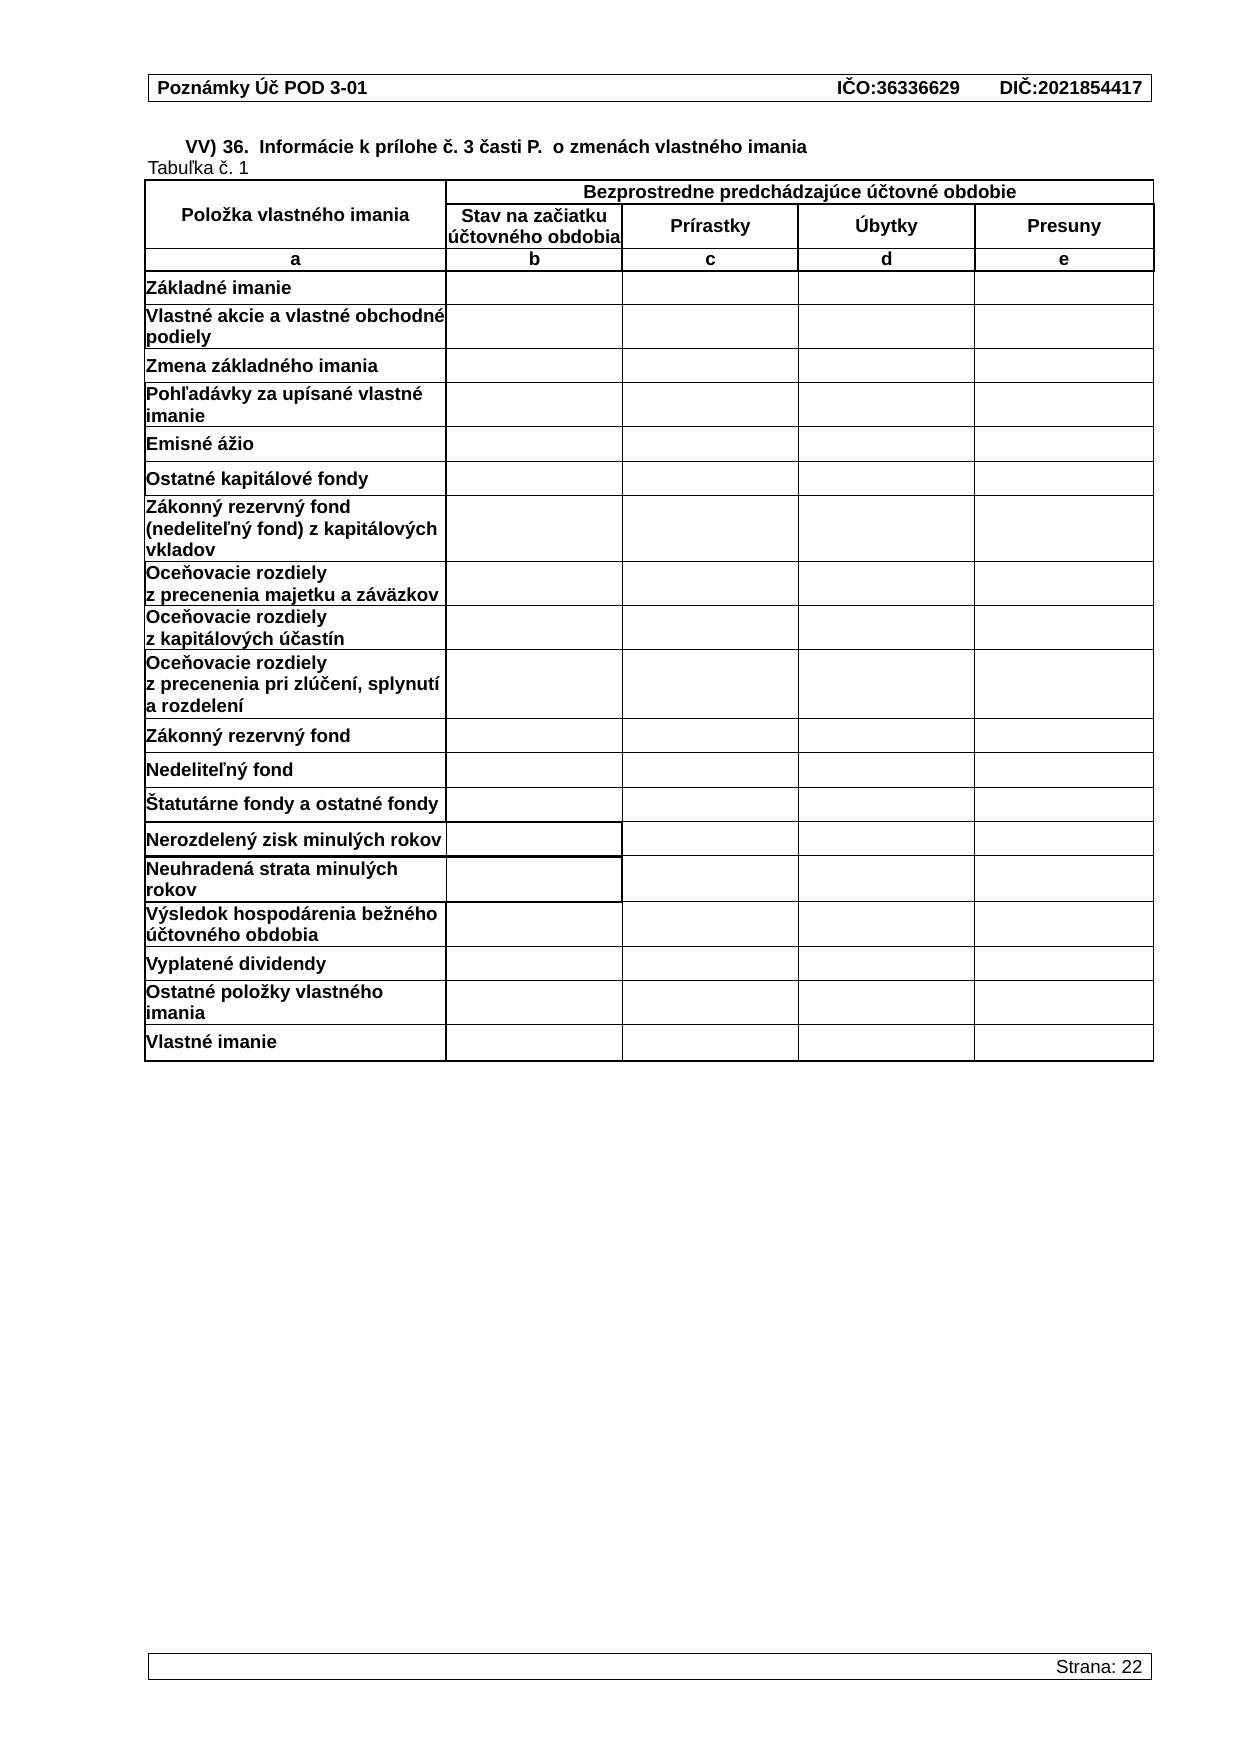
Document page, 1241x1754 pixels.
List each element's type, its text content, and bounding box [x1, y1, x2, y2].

table_cell Oceňovacie rozdiely z precenenia pri zlúčení, splynutí a rozdelení [146, 650, 445, 718]
table_cell [623, 856, 798, 901]
table_cell Vlastné imanie [146, 1025, 445, 1060]
table_cell [447, 427, 622, 461]
table_cell [799, 719, 974, 752]
table_cell [623, 947, 798, 980]
table_cell Nedeliteľný fond [146, 753, 445, 787]
table_cell e [976, 249, 1153, 270]
table_cell [623, 902, 798, 946]
table_cell [799, 753, 974, 787]
table_cell c [623, 249, 797, 270]
table_cell [447, 305, 622, 348]
table_cell [799, 788, 974, 821]
table_cell [447, 981, 622, 1024]
table_cell [975, 383, 1153, 426]
table_cell Stav na začiatku účtovného obdobia [447, 205, 621, 248]
table_cell [975, 788, 1153, 821]
table_cell Prírastky [623, 205, 797, 248]
table_cell Ostatné položky vlastného imania [146, 981, 445, 1024]
table_cell Základné imanie [146, 272, 445, 304]
table_cell Pohľadávky za upísané vlastné imanie [146, 383, 445, 426]
table_cell [623, 753, 798, 787]
table_cell [447, 606, 622, 649]
table_cell [447, 858, 621, 901]
table_cell [623, 349, 798, 382]
table_cell [799, 606, 974, 649]
table_cell [975, 427, 1153, 461]
table_cell [975, 650, 1153, 718]
table_cell [975, 606, 1153, 649]
table_cell Výsledok hospodárenia bežného účtovného obdobia [146, 903, 445, 946]
table_cell Vlastné akcie a vlastné obchodné podiely [146, 305, 445, 348]
table_cell [799, 562, 974, 605]
table_cell Oceňovacie rozdiely z kapitálových účastín [145, 606, 445, 649]
table_cell b [447, 249, 621, 270]
table_cell Vyplatené dividendy [146, 947, 445, 980]
table_cell a [146, 249, 445, 270]
table_cell [447, 753, 622, 787]
table_cell [623, 606, 798, 649]
table_cell [447, 383, 622, 426]
table_cell Úbytky [799, 205, 974, 248]
table_cell Nerozdelený zisk minulých rokov [146, 823, 446, 855]
table_cell Štatutárne fondy a ostatné fondy [146, 788, 445, 821]
table_cell [447, 719, 622, 752]
table_cell [799, 462, 974, 495]
table_cell [799, 981, 974, 1024]
table_cell [799, 947, 974, 980]
table_cell [623, 788, 798, 821]
table_cell [623, 822, 798, 855]
table_cell [975, 719, 1153, 752]
table_cell [799, 822, 974, 855]
table_cell [975, 981, 1153, 1024]
list 36. Informácie k prílohe č. 3 časti P. o zmenách vlastného imania [185, 136, 1152, 157]
table_cell [447, 1025, 622, 1060]
table_cell [799, 272, 974, 304]
table_cell [975, 349, 1153, 382]
table_cell Neuhradená strata minulých rokov [146, 858, 446, 901]
table_cell [447, 903, 622, 946]
table_cell [975, 272, 1153, 304]
table_cell [623, 562, 798, 605]
table_cell [447, 272, 622, 304]
table_cell [447, 349, 622, 382]
table_cell [799, 902, 974, 946]
table_cell [447, 650, 622, 718]
table_cell [799, 650, 974, 718]
table_cell [623, 496, 798, 561]
table_cell [623, 383, 798, 426]
table_cell [799, 1025, 974, 1060]
table_header Položka vlastného imania [146, 181, 445, 248]
table_cell [623, 462, 798, 495]
table_cell [623, 981, 798, 1024]
table_cell [799, 427, 974, 461]
table_cell [799, 305, 974, 348]
table_cell Zákonný rezervný fond [146, 719, 445, 752]
table_cell [623, 1025, 798, 1060]
table_header Bezprostredne predchádzajúce účtovné obdobie [447, 181, 1153, 202]
table_cell [447, 823, 621, 855]
table_cell Zákonný rezervný fond (nedeliteľný fond) z kapitálových vkladov [145, 496, 445, 561]
table_cell [975, 462, 1153, 495]
table_cell [447, 496, 622, 561]
table_cell [975, 1025, 1153, 1060]
table_cell [623, 305, 798, 348]
table_cell [447, 462, 622, 495]
table_cell Oceňovacie rozdiely z precenenia majetku a záväzkov [146, 562, 445, 605]
table_cell d [799, 249, 974, 270]
table_cell [975, 562, 1153, 605]
table_cell [799, 349, 974, 382]
table_cell [975, 305, 1153, 348]
table_cell [975, 856, 1153, 901]
table_cell [623, 650, 798, 718]
table_cell [799, 383, 974, 426]
text Tabuľka č. 1 [148, 157, 1152, 179]
table_cell [623, 272, 798, 304]
table_cell [975, 947, 1153, 980]
table_cell [623, 427, 798, 461]
table_cell [447, 562, 622, 605]
table_cell [975, 902, 1153, 946]
table_cell Emisné ážio [146, 427, 445, 461]
table_cell Zmena základného imania [145, 349, 445, 382]
table_cell [975, 822, 1153, 855]
table_cell [623, 719, 798, 752]
table_cell Ostatné kapitálové fondy [146, 462, 445, 495]
table_cell [447, 947, 622, 980]
table_cell [975, 753, 1153, 787]
table_cell [799, 856, 974, 901]
table_cell [975, 496, 1153, 561]
table_cell [799, 496, 974, 561]
table_cell Presuny [976, 205, 1153, 248]
table_cell [447, 788, 622, 821]
